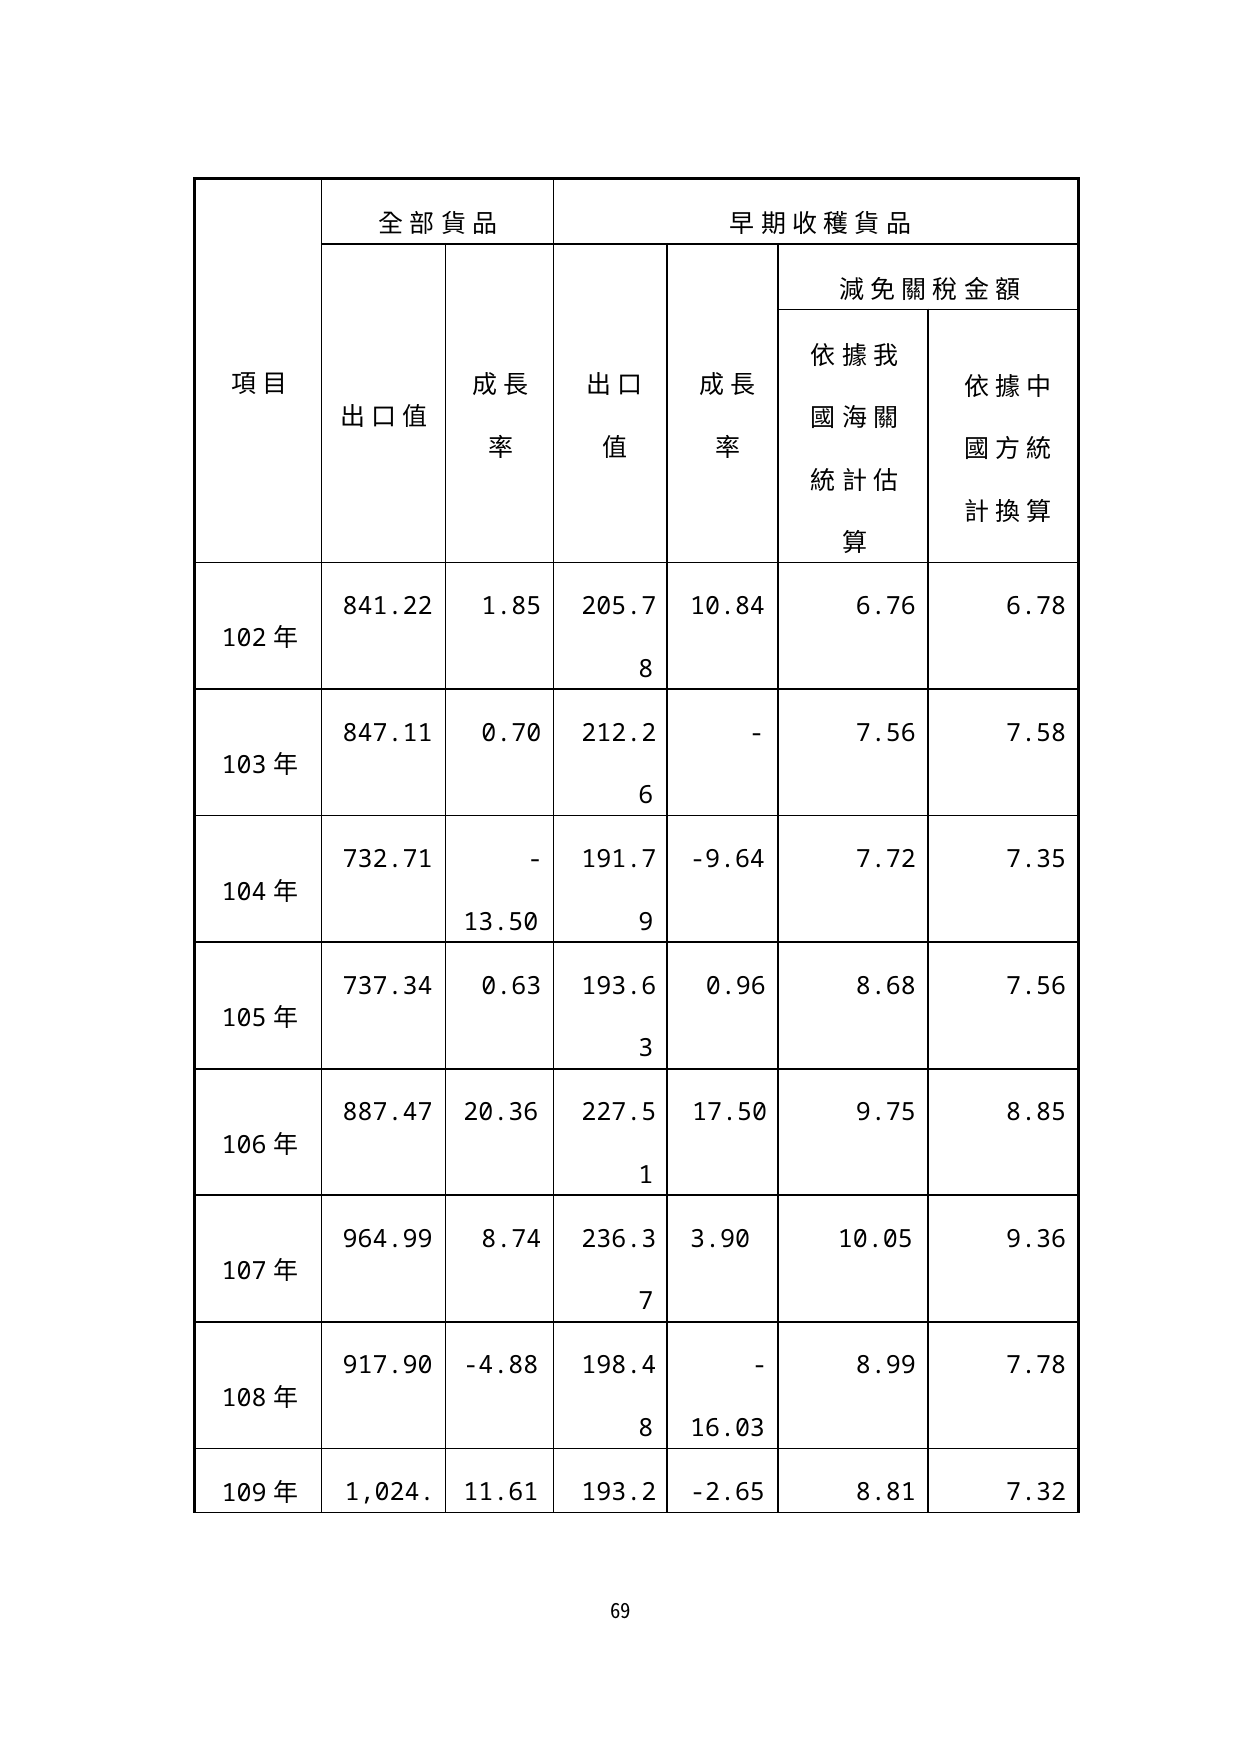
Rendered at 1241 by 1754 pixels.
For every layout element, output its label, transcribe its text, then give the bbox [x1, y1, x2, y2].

table_cell 8.68 [779, 943, 927, 1068]
table_header 項目 [196, 180, 321, 562]
table_cell 依據中國方統計換算 [929, 310, 1077, 562]
table_cell 7.78 [929, 1323, 1077, 1447]
table_cell -13.50 [446, 816, 553, 941]
table_cell 成長率 [446, 245, 553, 562]
table_cell 0.70 [446, 690, 553, 815]
table_cell 出口值 [554, 245, 666, 562]
table_cell 109年 [196, 1449, 321, 1512]
table_cell 出口值 [322, 245, 445, 562]
table_cell 105年 [196, 943, 321, 1068]
table_cell 841.22 [322, 563, 445, 688]
table_cell 205.78 [554, 563, 666, 688]
table_cell 9.36 [929, 1196, 1077, 1321]
table_cell 1,024. [322, 1449, 445, 1512]
table_cell 10.05 [779, 1196, 927, 1321]
table_cell 106年 [196, 1070, 321, 1194]
table_cell 198.48 [554, 1323, 666, 1447]
table_header 早期收穫貨品 [554, 180, 1077, 243]
table_cell 917.90 [322, 1323, 445, 1447]
table_cell 227.51 [554, 1070, 666, 1194]
table_cell 8.99 [779, 1323, 927, 1447]
table_cell 11.61 [446, 1449, 553, 1512]
table_cell 3.90 [668, 1196, 777, 1321]
table_cell 減免關稅金額 [779, 245, 1077, 308]
table_cell 7.72 [779, 816, 927, 941]
table_cell - [668, 690, 777, 815]
table_cell 212.26 [554, 690, 666, 815]
table_cell 107年 [196, 1196, 321, 1321]
table_cell 737.34 [322, 943, 445, 1068]
table_cell 193.63 [554, 943, 666, 1068]
table_cell 104年 [196, 816, 321, 941]
table_cell 7.56 [779, 690, 927, 815]
table_cell 964.99 [322, 1196, 445, 1321]
table_cell 191.79 [554, 816, 666, 941]
table_cell -4.88 [446, 1323, 553, 1447]
table_cell 0.96 [668, 943, 777, 1068]
table_cell 236.37 [554, 1196, 666, 1321]
table_cell 7.32 [929, 1449, 1077, 1512]
table_cell -16.03 [668, 1323, 777, 1447]
table_cell 108年 [196, 1323, 321, 1447]
table_cell 10.84 [668, 563, 777, 688]
table_cell 17.50 [668, 1070, 777, 1194]
table_cell 6.78 [929, 563, 1077, 688]
table_cell 0.63 [446, 943, 553, 1068]
table_cell 20.36 [446, 1070, 553, 1194]
table_cell 依據我國海關統計估算 [779, 310, 927, 562]
table_cell 9.75 [779, 1070, 927, 1194]
table_cell -2.65 [668, 1449, 777, 1512]
table_cell 7.35 [929, 816, 1077, 941]
table_cell -9.64 [668, 816, 777, 941]
table_cell 7.58 [929, 690, 1077, 815]
table_cell 102年 [196, 563, 321, 688]
table_cell 7.56 [929, 943, 1077, 1068]
table_cell 193.2 [554, 1449, 666, 1512]
table_cell 8.74 [446, 1196, 553, 1321]
table_cell 6.76 [779, 563, 927, 688]
table_cell 847.11 [322, 690, 445, 815]
table_header 全部貨品 [322, 180, 553, 243]
table_cell 732.71 [322, 816, 445, 941]
table_cell 103年 [196, 690, 321, 815]
table_cell 成長率 [668, 245, 777, 562]
table_cell 887.47 [322, 1070, 445, 1194]
table_cell 8.85 [929, 1070, 1077, 1194]
table_cell 8.81 [779, 1449, 927, 1512]
table_cell 1.85 [446, 563, 553, 688]
